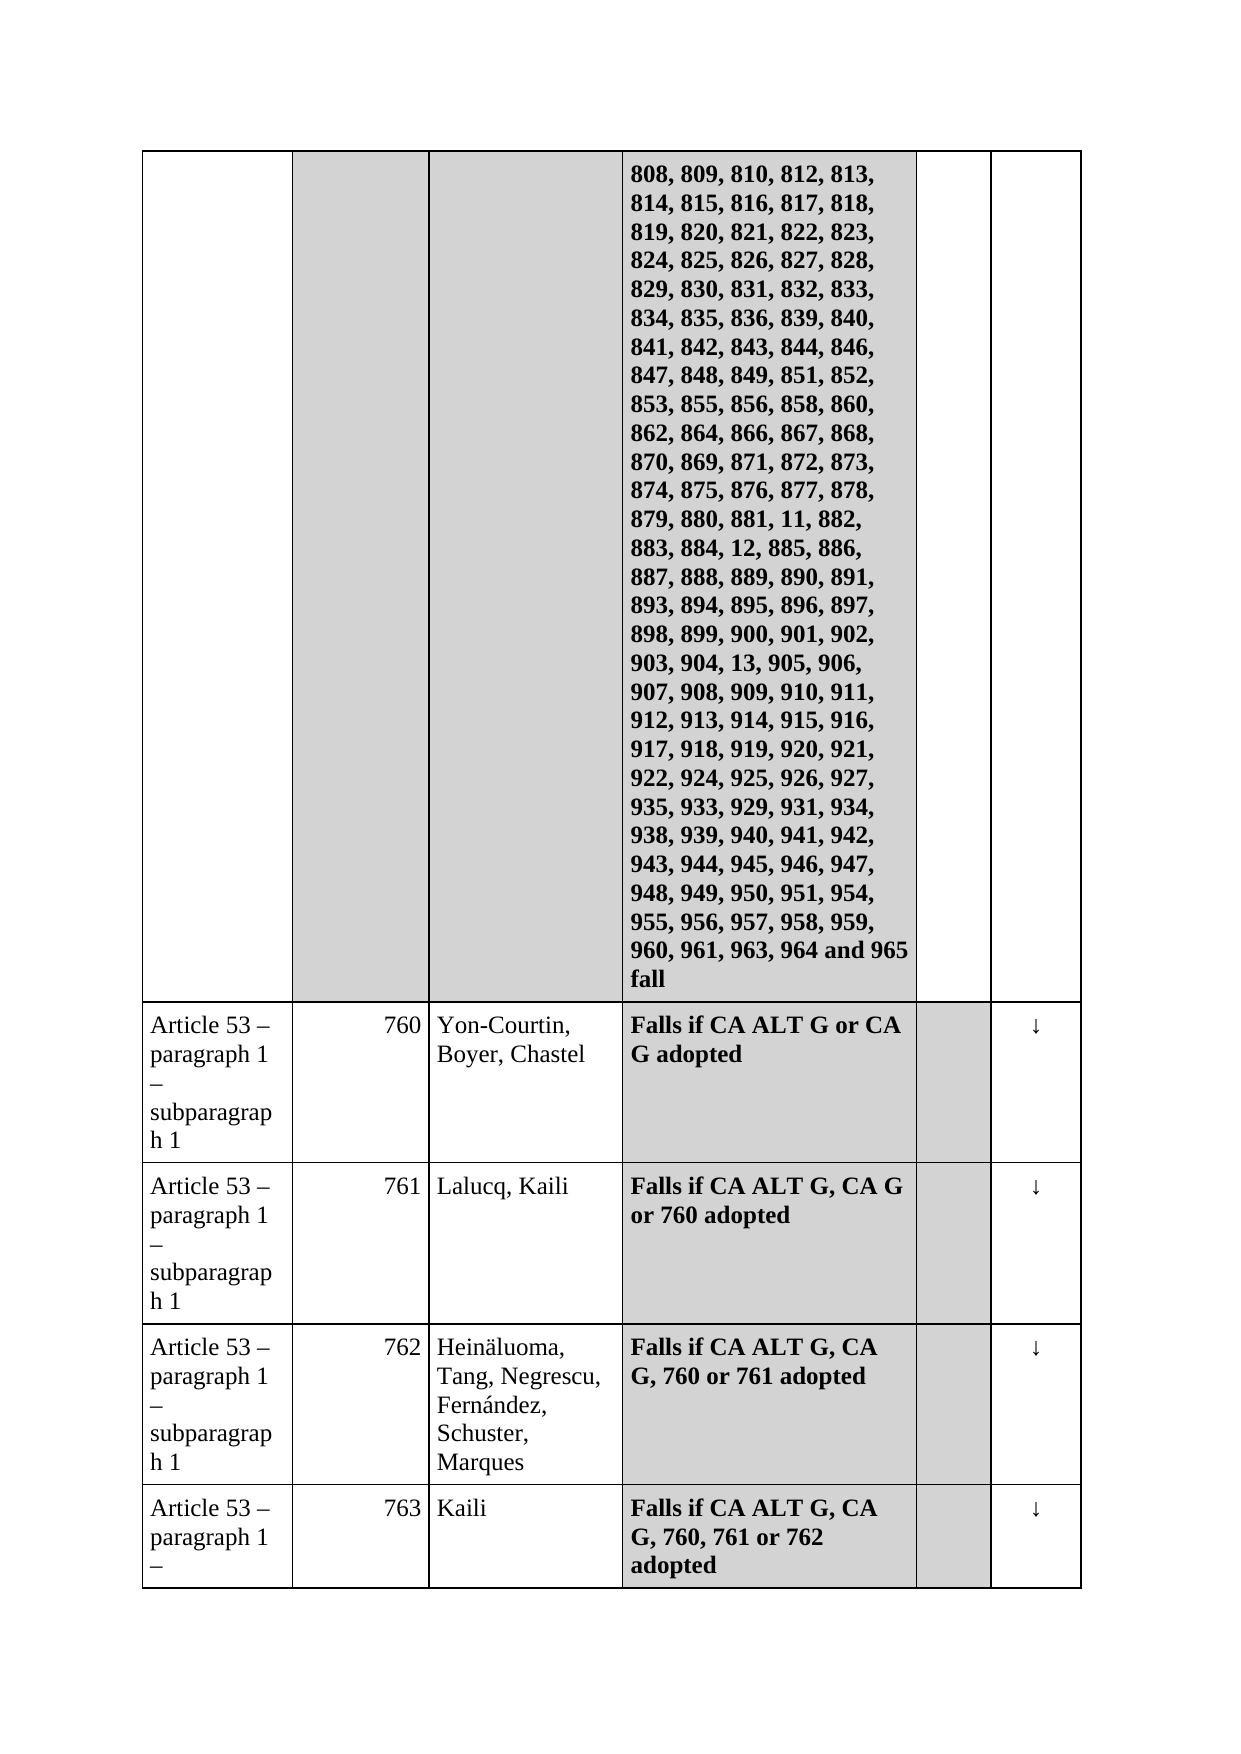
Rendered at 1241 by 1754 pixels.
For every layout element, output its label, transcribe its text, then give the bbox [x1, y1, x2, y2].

table_cell [293, 152, 428, 1001]
table_cell Article 53 – paragraph 1 – subparagraph 1 [143, 1325, 292, 1484]
table_cell [917, 152, 990, 1001]
table_cell [917, 1485, 990, 1587]
table_cell 808, 809, 810, 812, 813, 814, 815, 816, 817, 818, 819, 820, 821, 822, 823, 824, 825, 826, 827, 828, 829, 830, 831, 832, 833, 834, 835, 836, 839, 840, 841, 842, 843, 844, 846, 847, 848, 849, 851, 852, 853, 855, 856, 858, 860, 862, 864, 866, 867, 868, 870, 869, 871, 872, 873, 874, 875, 876, 877, 878, 879, 880, 881, 11, 882, 883, 884, 12, 885, 886, 887, 888, 889, 890, 891, 893, 894, 895, 896, 897, 898, 899, 900, 901, 902, 903, 904, 13, 905, 906, 907, 908, 909, 910, 911, 912, 913, 914, 915, 916, 917, 918, 919, 920, 921, 922, 924, 925, 926, 927, 935, 933, 929, 931, 934, 938, 939, 940, 941, 942, 943, 944, 945, 946, 947, 948, 949, 950, 951, 954, 955, 956, 957, 958, 959, 960, 961, 963, 964 and 965 fall [623, 152, 916, 1001]
table_cell ↓ [992, 1003, 1080, 1162]
table_cell [917, 1325, 990, 1484]
table_cell Heinäluoma, Tang, Negrescu, Fernández, Schuster, Marques [430, 1325, 622, 1484]
table_cell 763 [293, 1485, 428, 1587]
table_cell ↓ [992, 1325, 1080, 1484]
table_cell Falls if CA ALT G or CA G adopted [623, 1003, 916, 1162]
table_cell Article 53 – paragraph 1 – subparagraph 1 [143, 1163, 292, 1323]
table_cell 760 [293, 1003, 428, 1162]
table_cell Kaili [430, 1485, 622, 1587]
table_cell Falls if CA ALT G, CA G or 760 adopted [623, 1163, 916, 1323]
table_cell [917, 1163, 990, 1323]
table_cell ↓ [992, 1485, 1080, 1587]
table_cell 761 [293, 1163, 428, 1323]
table_cell Lalucq, Kaili [430, 1163, 622, 1323]
table_cell 762 [293, 1325, 428, 1484]
table_cell [917, 1003, 990, 1162]
table_cell Falls if CA ALT G, CA G, 760 or 761 adopted [623, 1325, 916, 1484]
table_cell Article 53 – paragraph 1 – subparagraph 1 [143, 1003, 292, 1162]
table_cell ↓ [992, 1163, 1080, 1323]
table_cell [143, 152, 292, 1001]
table_cell Falls if CA ALT G, CA G, 760, 761 or 762 adopted [623, 1485, 916, 1587]
table_cell [430, 152, 622, 1001]
table_cell [992, 152, 1080, 1001]
table_cell Yon-Courtin, Boyer, Chastel [430, 1003, 622, 1162]
table_cell Article 53 – paragraph 1 – [143, 1485, 292, 1587]
